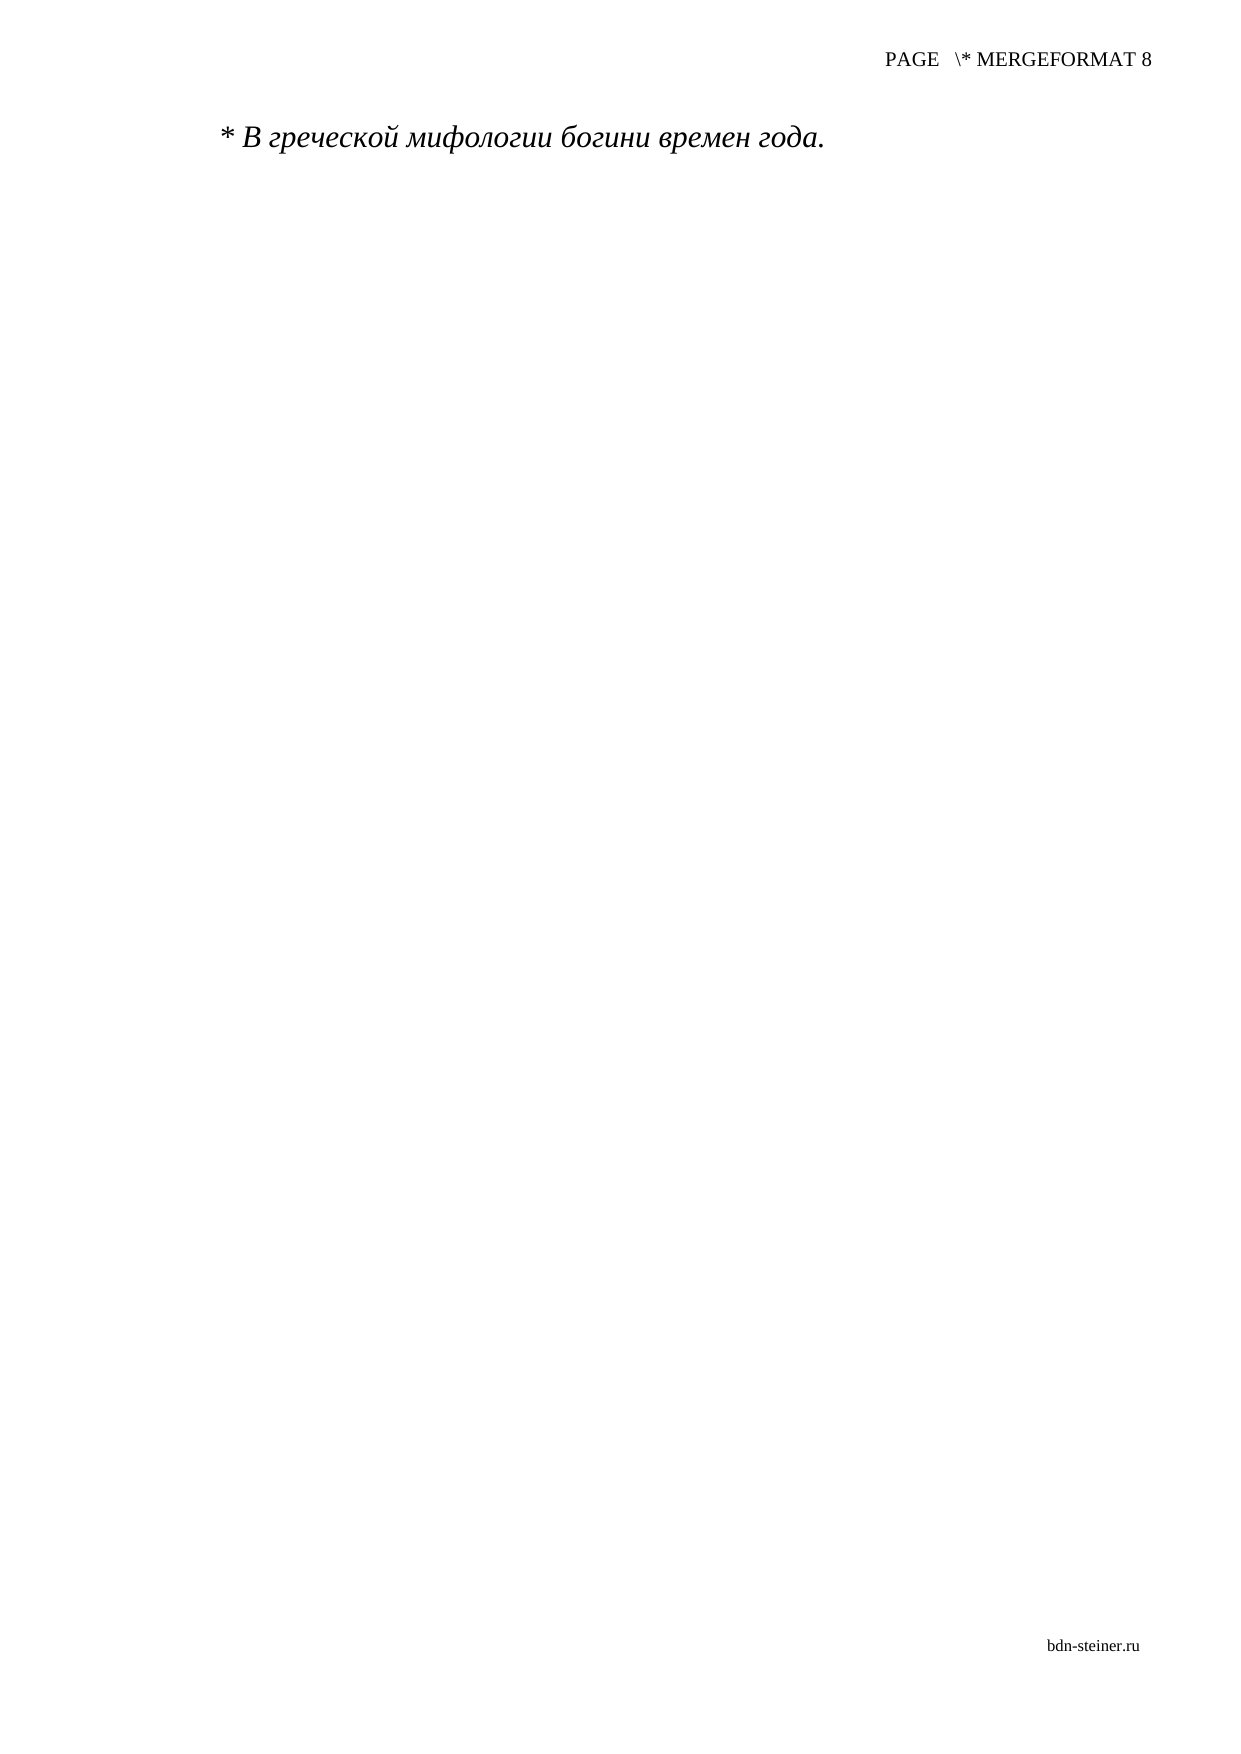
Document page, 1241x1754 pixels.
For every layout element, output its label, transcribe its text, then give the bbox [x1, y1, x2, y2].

text * В греческой мифологии богини времен года. [177, 118, 1152, 154]
